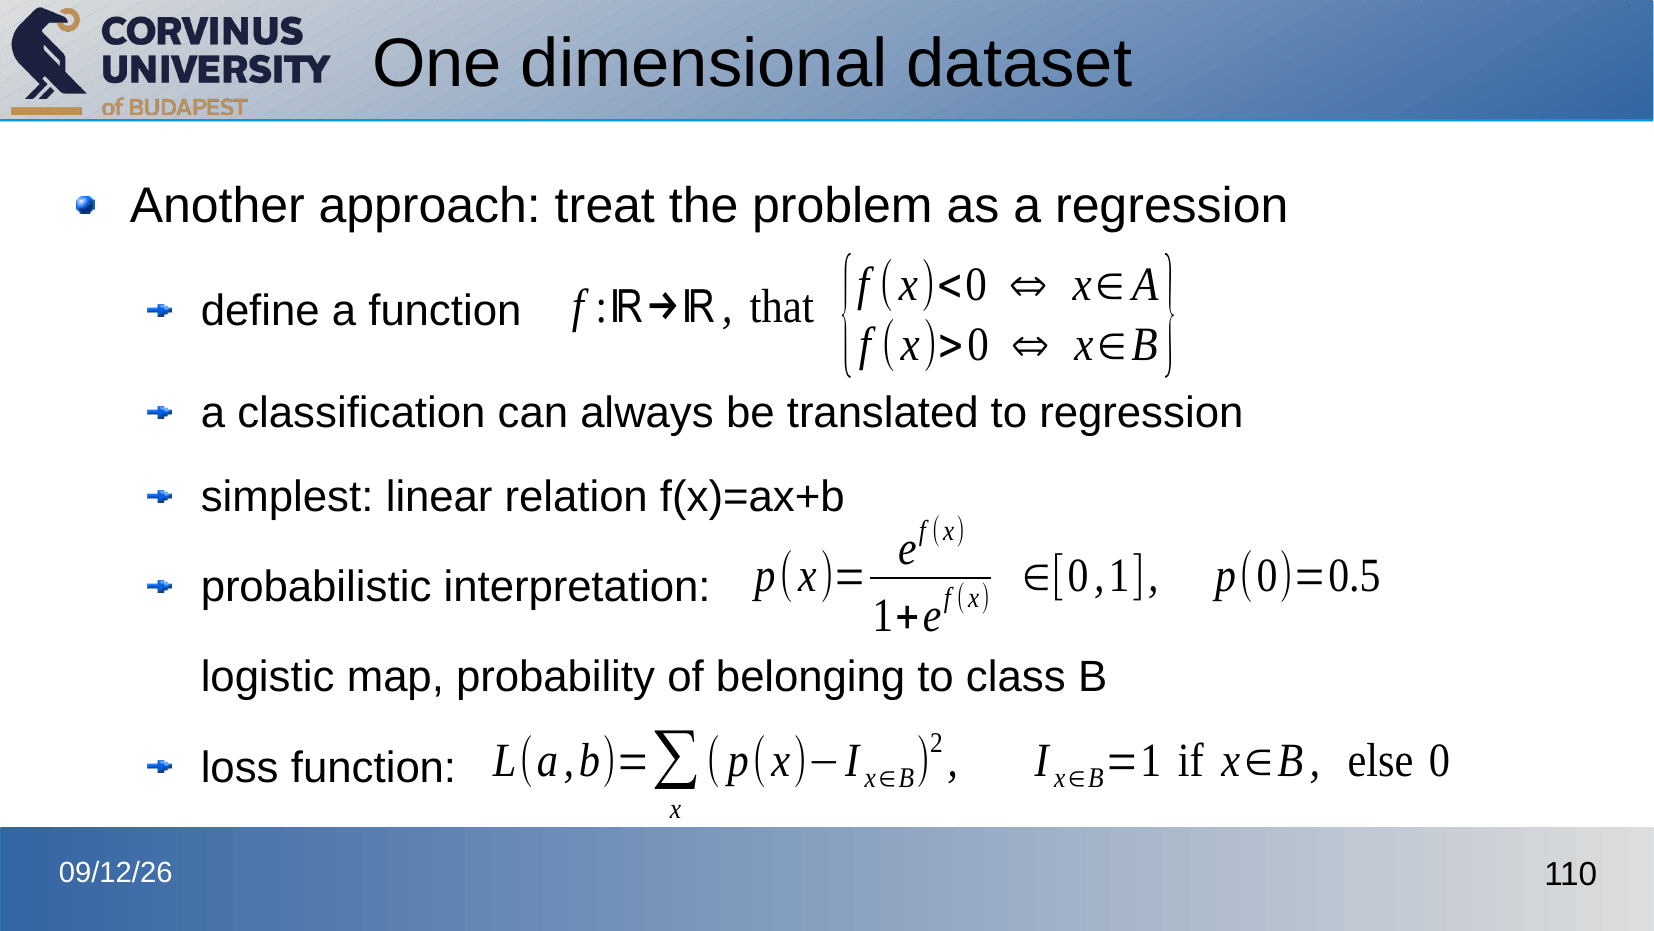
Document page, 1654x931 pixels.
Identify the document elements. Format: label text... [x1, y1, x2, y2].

picture [11, 7, 331, 115]
chart [750, 513, 1382, 642]
title One dimensional dataset [372, 23, 1625, 103]
picture [147, 768, 172, 773]
chart [570, 250, 1180, 381]
list Another approach: treat the problem as a regression define a function a classification can always be translated to regression simplest: linear relation f(x)=ax+b probabilistic interpretation: logistic map, probability of belonging to class B loss function: [59, 177, 1595, 768]
chart [490, 726, 1451, 825]
